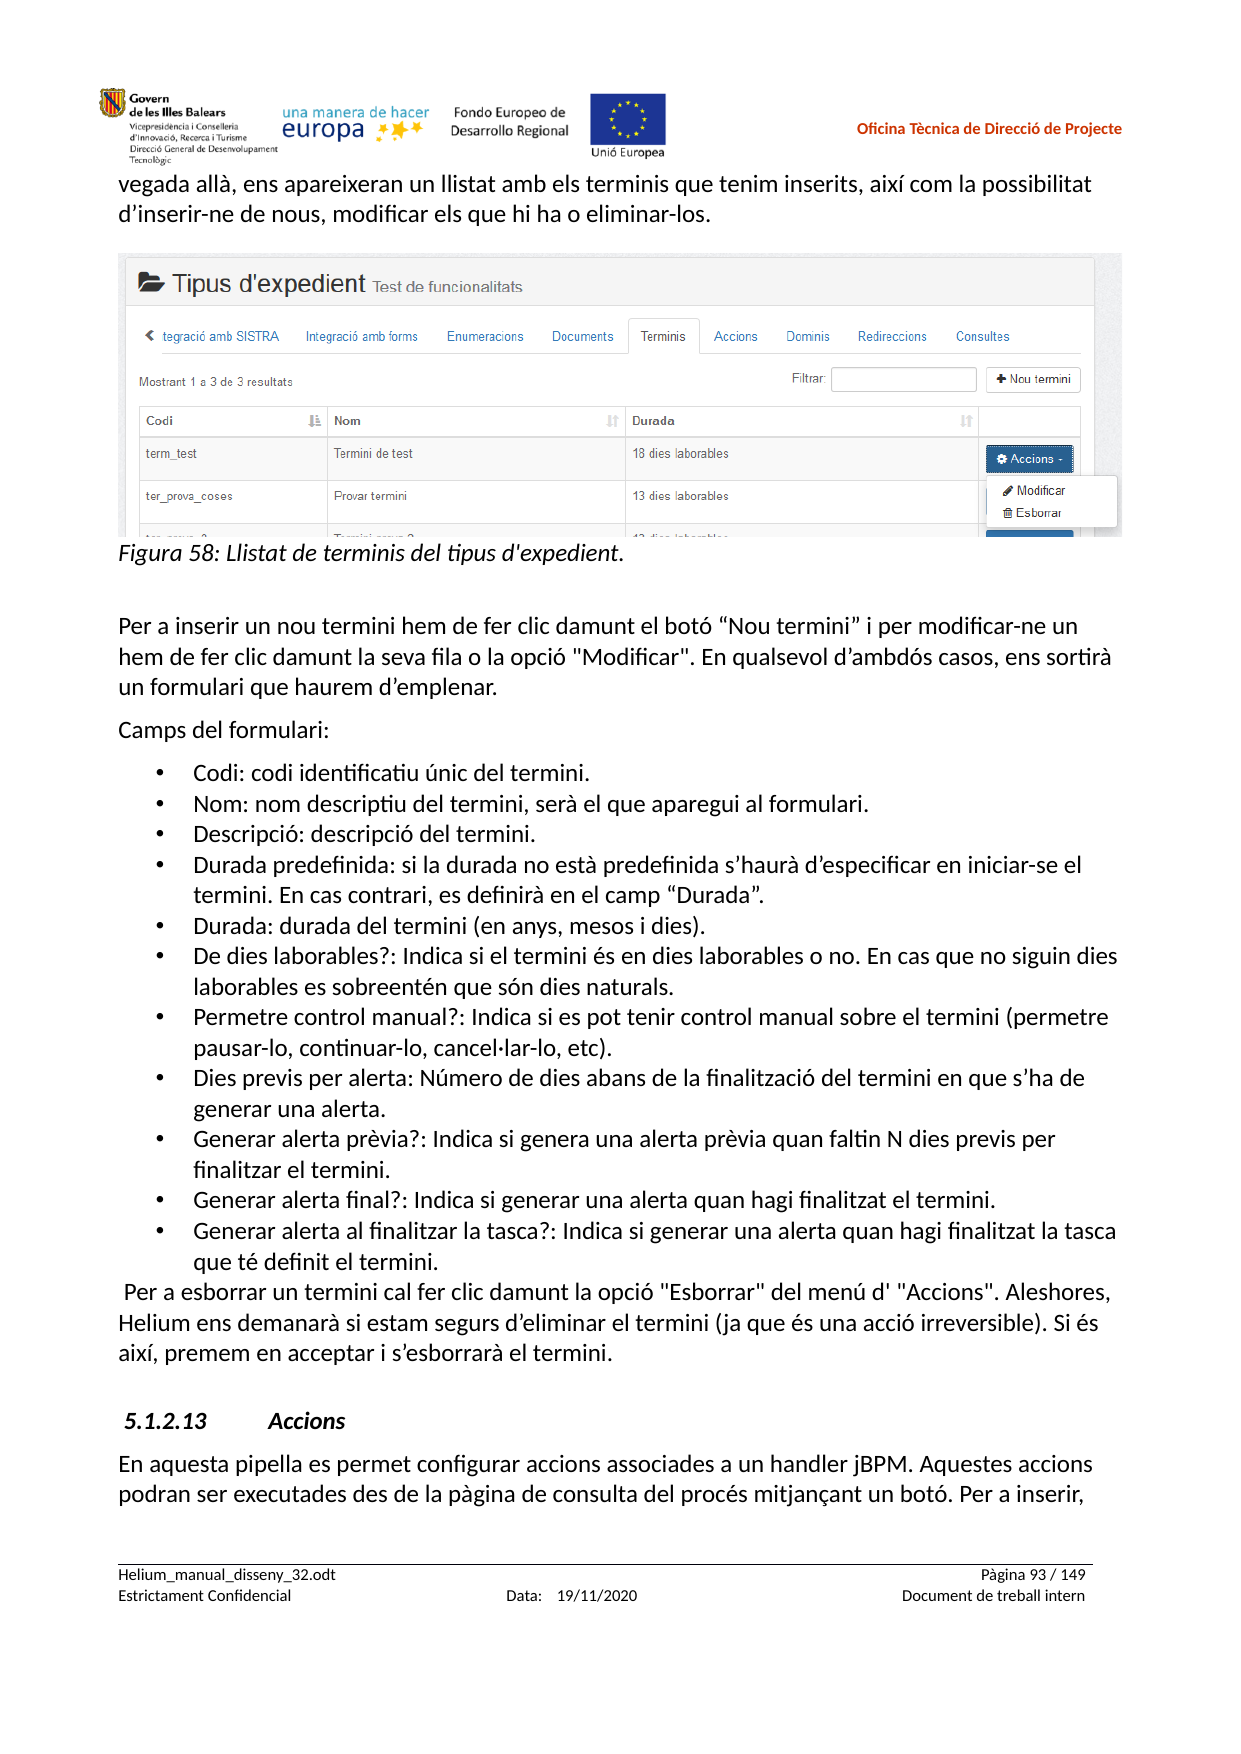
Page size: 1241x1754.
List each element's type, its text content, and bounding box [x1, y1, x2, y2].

list Durada predefinida: si la durada no està predefinida s’haurà d’especificar en iniciar-se el termini. En cas contrari, es definirà en el camp “Durada”. [156, 849, 1122, 910]
list Codi: codi identificatiu únic del termini. [156, 757, 1122, 788]
list Permetre control manual?: Indica si es pot tenir control manual sobre el termini (permetre pausar-lo, continuar-lo, cancel·lar-lo, etc). [156, 1002, 1122, 1063]
picture [99, 87, 668, 166]
subtitle Accions [118, 1405, 1122, 1436]
text Camps del formulari: [118, 714, 1122, 745]
list Generar alerta prèvia?: Indica si genera una alerta prèvia quan faltin N dies previs per finalitzar el termini. [156, 1124, 1122, 1185]
list Durada: durada del termini (en anys, mesos i dies). [156, 910, 1122, 941]
picture [118, 253, 1123, 537]
list Generar alerta final?: Indica si generar una alerta quan hagi finalitzat el termini. [156, 1185, 1122, 1215]
list Dies previs per alerta: Número de dies abans de la finalització del termini en que s’ha de generar una alerta. [156, 1063, 1122, 1124]
text En aquesta pipella es permet configurar accions associades a un handler jBPM. Aquestes accions podran ser executades des de la pàgina de consulta del procés mitjançant un botó. Per a inserir, [118, 1448, 1122, 1509]
list Descripció: descripció del termini. [156, 818, 1122, 849]
text Figura 58: Llistat de terminis del tipus d'expedient. [118, 537, 1122, 567]
text vegada allà, ens apareixeran un llistat amb els terminis que tenim inserits, així com la possibilitat d’inserir-ne de nous, modificar els que hi ha o eliminar-los. [118, 168, 1122, 229]
list De dies laborables?: Indica si el termini és en dies laborables o no. En cas que no siguin dies laborables es sobreentén que són dies naturals. [156, 941, 1122, 1002]
text Per a inserir un nou termini hem de fer clic damunt el botó “Nou termini” i per modificar-ne un hem de fer clic damunt la seva fila o la opció "Modificar". En qualsevol d’ambdós casos, ens sortirà un formulari que haurem d’emplenar. [118, 610, 1122, 702]
text Per a esborrar un termini cal fer clic damunt la opció "Esborrar" del menú d' "Accions". Aleshores, Helium ens demanarà si estam segurs d’eliminar el termini (ja que és una acció irreversible). Si és així, premem en acceptar i s’esborrarà el termini. [118, 1276, 1122, 1368]
list Nom: nom descriptiu del termini, serà el que aparegui al formulari. [156, 788, 1122, 818]
list Generar alerta al finalitzar la tasca?: Indica si generar una alerta quan hagi finalitzat la tasca que té definit el termini. [156, 1215, 1122, 1276]
